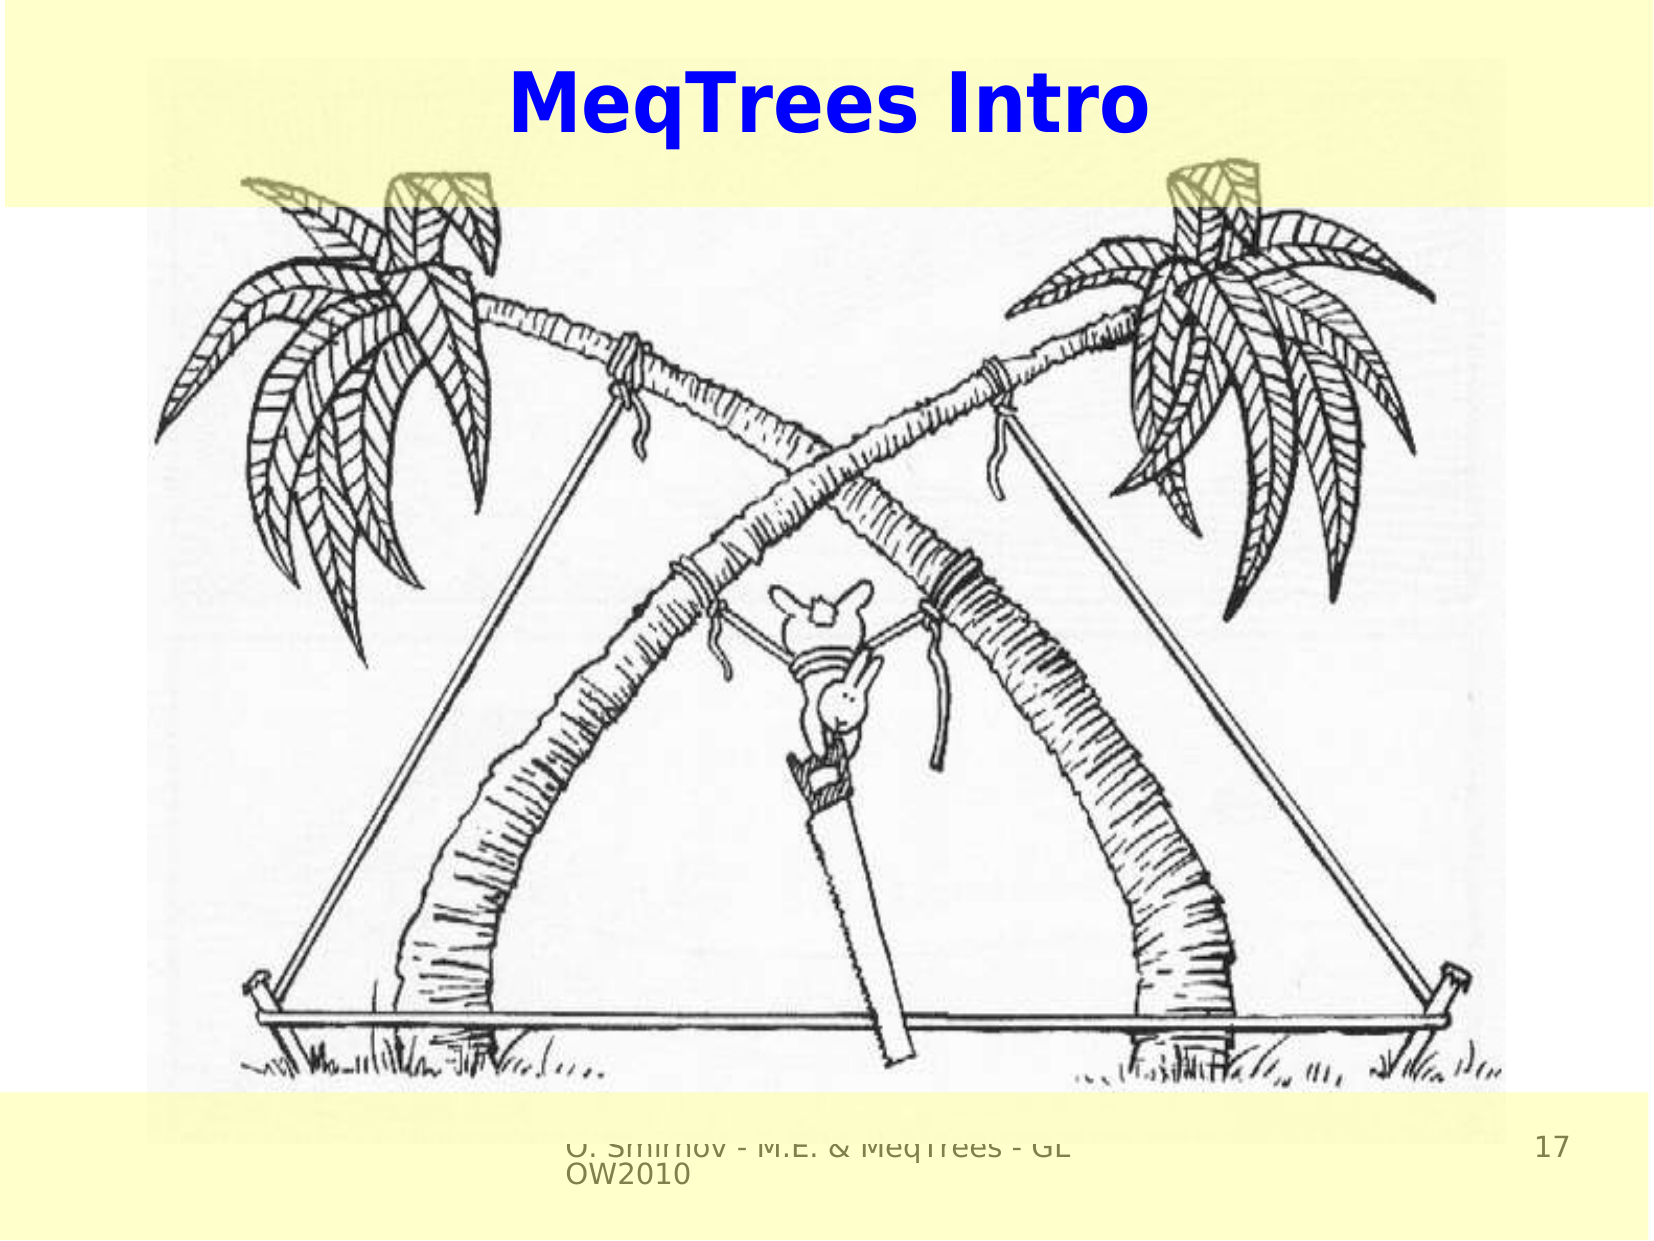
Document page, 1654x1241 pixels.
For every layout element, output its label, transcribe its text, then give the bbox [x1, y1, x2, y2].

title [0, 1092, 1649, 1241]
picture [147, 208, 1506, 1092]
title MeqTrees Intro [5, 0, 1654, 208]
